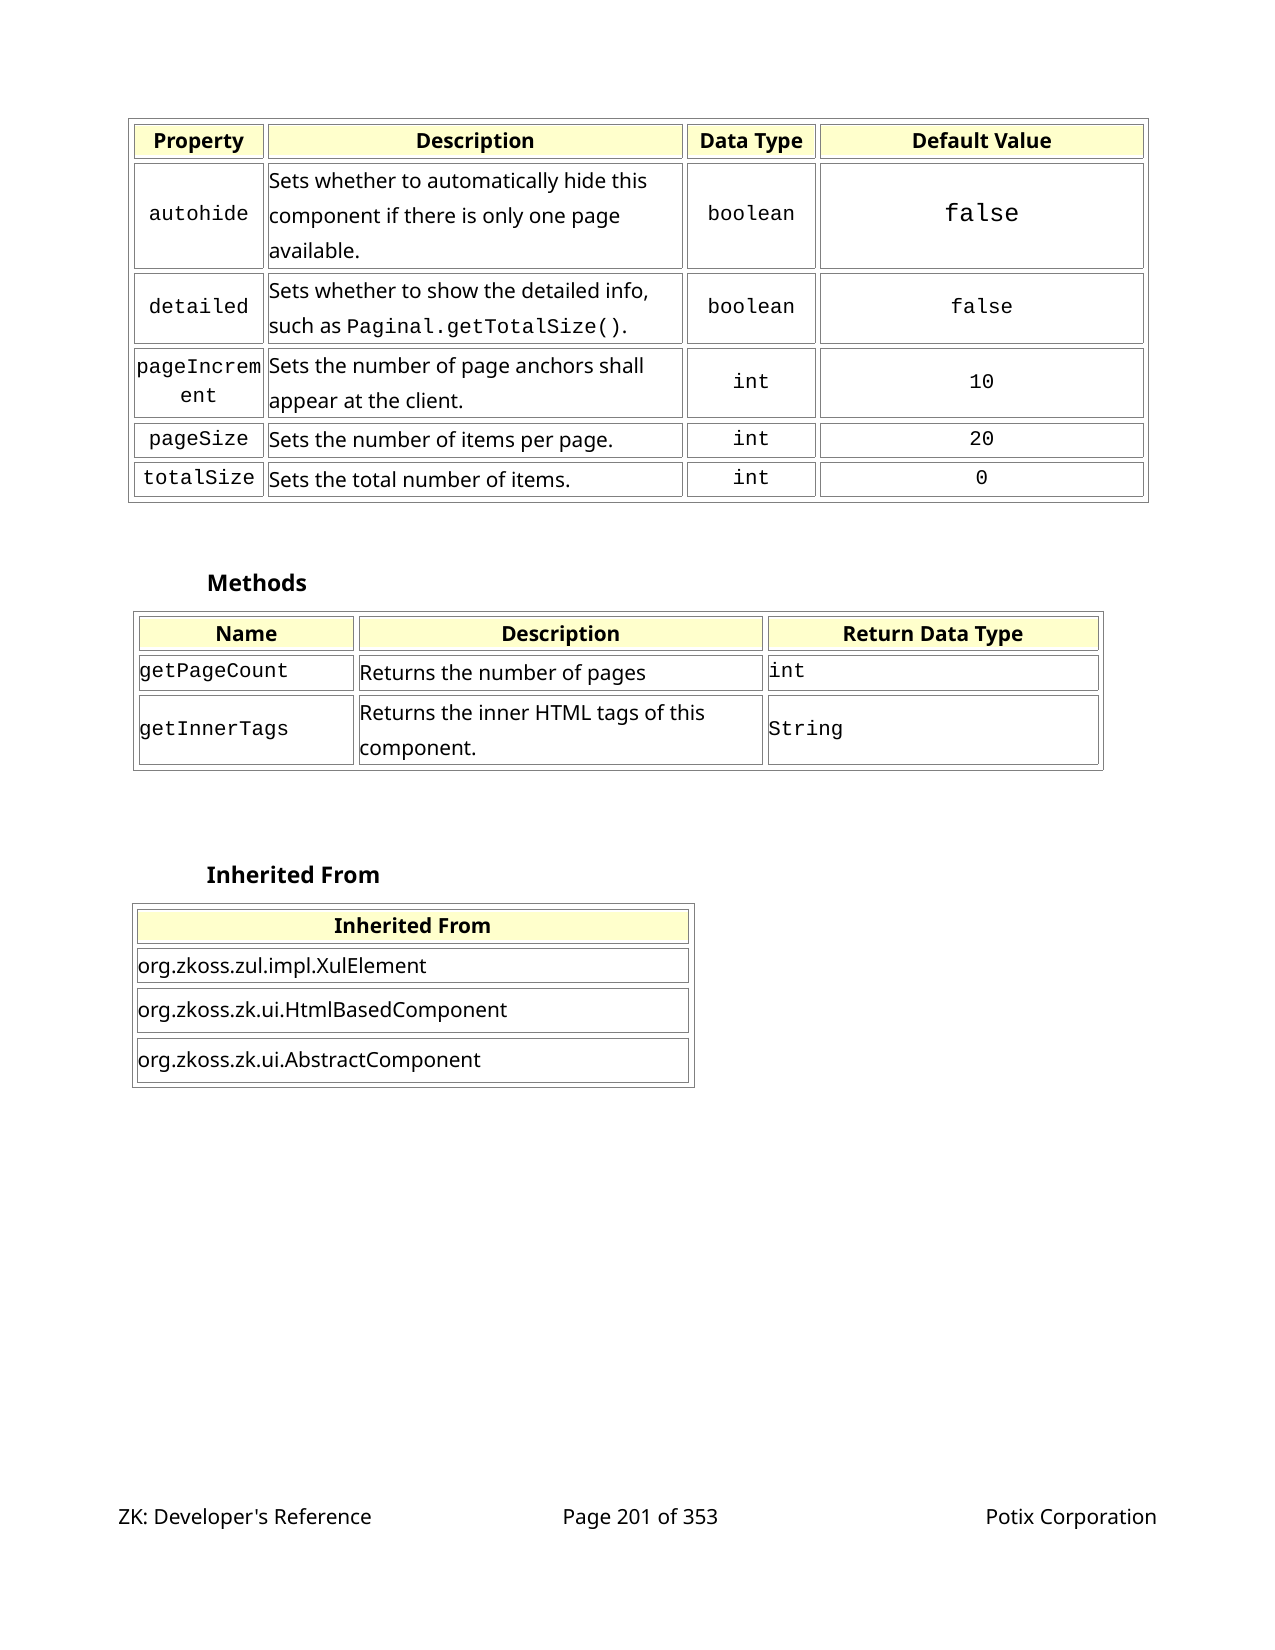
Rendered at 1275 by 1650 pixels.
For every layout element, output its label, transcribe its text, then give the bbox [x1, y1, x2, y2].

table_cell boolean [685, 158, 817, 267]
table_cell boolean [685, 268, 817, 342]
table_cell 10 [818, 343, 1146, 417]
table_header Description [266, 119, 685, 158]
table_cell pageSize [131, 417, 266, 457]
table_cell org.zkoss.zul.impl.XulElement [134, 943, 691, 982]
table_cell detailed [131, 268, 266, 342]
table_cell false [818, 158, 1146, 267]
table_cell 20 [818, 417, 1146, 457]
table_cell Sets whether to show the detailed info, such as Paginal.getTotalSize(). [266, 268, 685, 342]
table_cell autohide [131, 158, 266, 267]
table_cell Sets the total number of items. [266, 457, 685, 496]
table_header Inherited From [134, 904, 691, 943]
table_cell org.zkoss.zk.ui.HtmlBasedComponent [134, 982, 691, 1032]
subtitle Inherited From [207, 859, 1157, 891]
table_header Default Value [818, 119, 1146, 158]
table_cell org.zkoss.zk.ui.AbstractComponent [134, 1032, 691, 1082]
table_header Return Data Type [765, 612, 1101, 650]
table_cell Returns the inner HTML tags of this component. [356, 690, 765, 764]
table_cell int [685, 417, 817, 457]
table_header Description [356, 612, 765, 650]
table_cell false [818, 268, 1146, 342]
table_header Name [136, 612, 356, 650]
table_header Data Type [685, 119, 817, 158]
subtitle Methods [207, 567, 1157, 598]
table_cell Sets the number of items per page. [266, 417, 685, 457]
table_cell Sets whether to automatically hide this component if there is only one page available. [266, 158, 685, 267]
table_cell getPageCount [136, 650, 356, 689]
table_cell Sets the number of page anchors shall appear at the client. [266, 343, 685, 417]
table_cell getInnerTags [136, 690, 356, 764]
table_header Property [131, 119, 266, 158]
table_cell totalSize [131, 457, 266, 496]
table_cell Returns the number of pages [356, 650, 765, 689]
table_cell String [765, 690, 1101, 764]
table_cell int [765, 650, 1101, 689]
table_cell pageIncrement [131, 343, 266, 417]
table_cell 0 [818, 457, 1146, 496]
table_cell int [685, 457, 817, 496]
table_cell int [685, 343, 817, 417]
